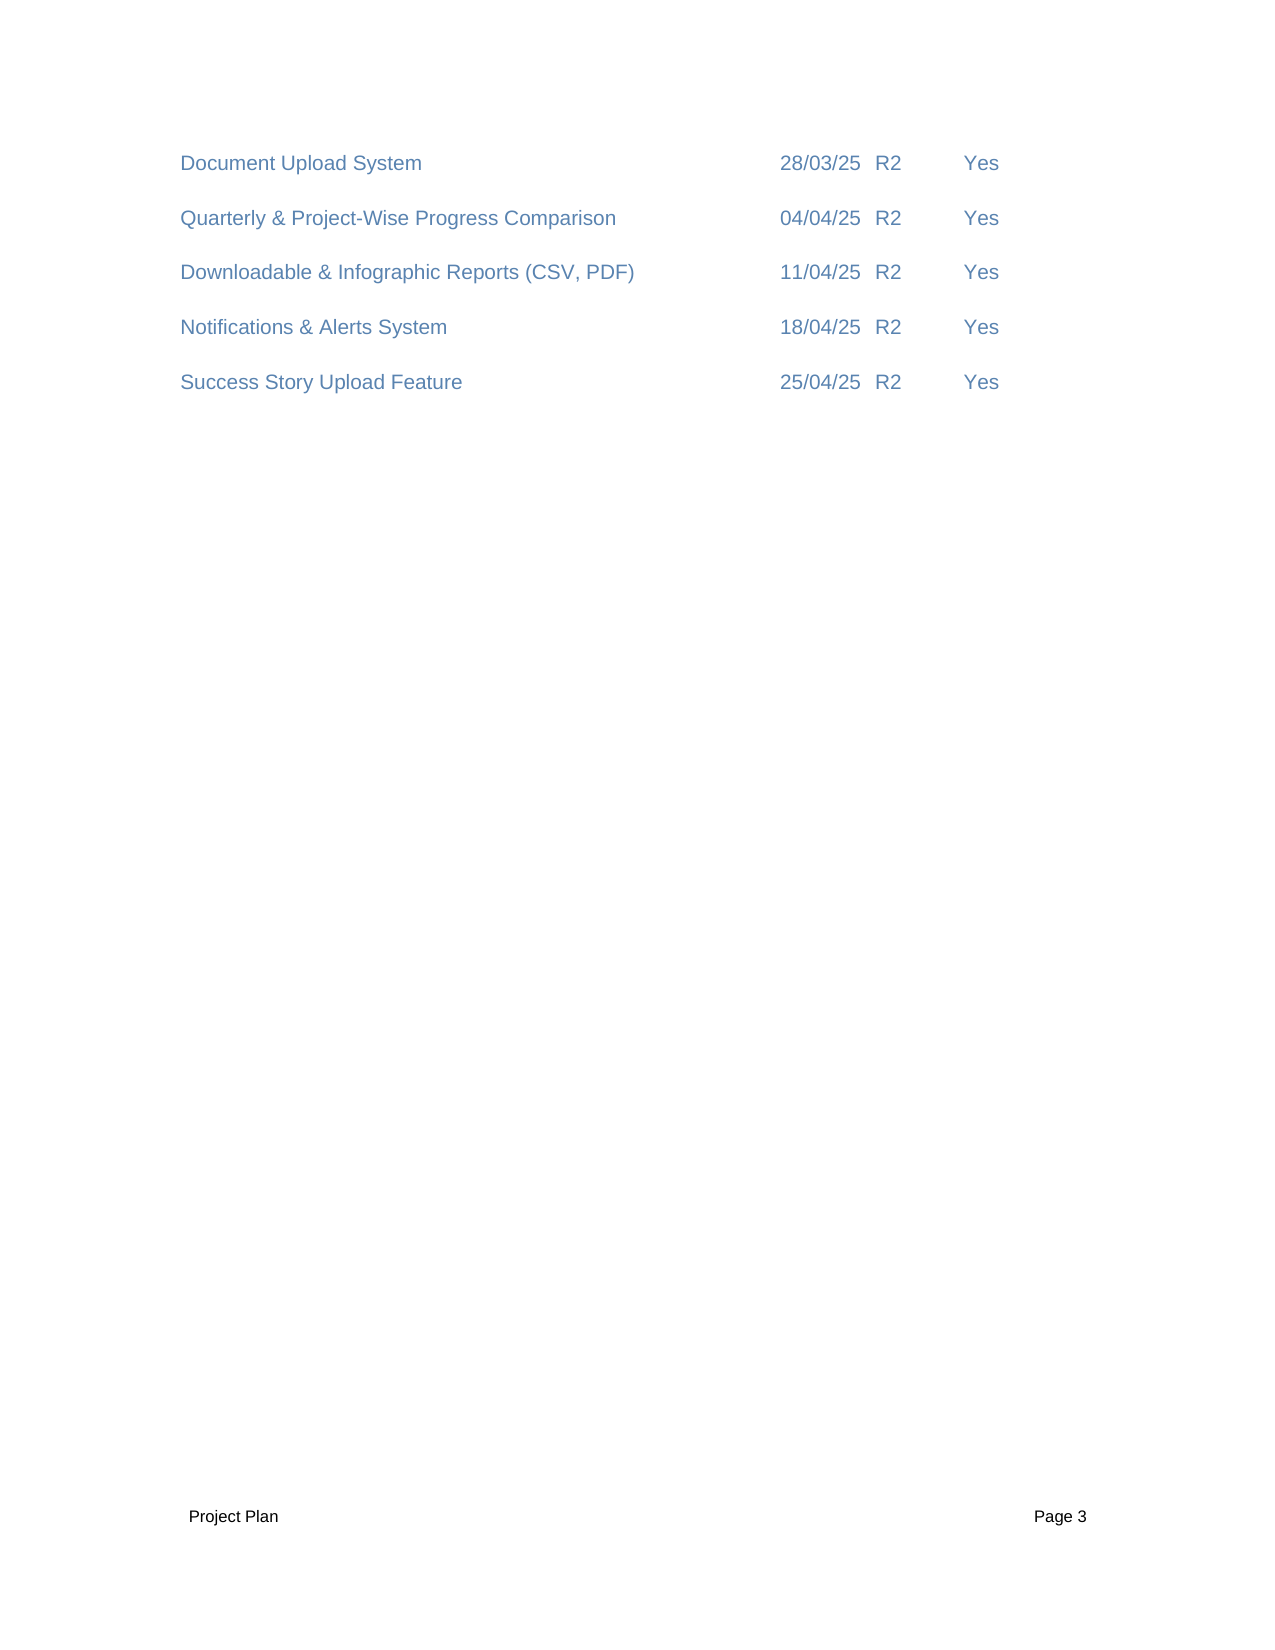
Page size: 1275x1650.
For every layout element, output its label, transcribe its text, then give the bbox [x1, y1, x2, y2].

table_cell Yes [960, 203, 1098, 257]
table_cell Yes [960, 312, 1098, 367]
table_cell 11/04/25 [777, 257, 872, 312]
table_cell Quarterly & Project-Wise Progress Comparison [177, 203, 777, 257]
table_cell Yes [960, 257, 1098, 312]
table_cell Yes [960, 367, 1098, 422]
table_cell R2 [872, 257, 960, 312]
table_cell R2 [872, 148, 960, 202]
table_cell Notifications & Alerts System [177, 312, 777, 367]
table_cell 25/04/25 [777, 367, 872, 422]
table_cell 28/03/25 [777, 148, 872, 202]
table_cell R2 [872, 203, 960, 257]
table_cell R2 [872, 312, 960, 367]
table_cell Downloadable & Infographic Reports (CSV, PDF) [177, 257, 777, 312]
table_cell 18/04/25 [777, 312, 872, 367]
table_cell Success Story Upload Feature [177, 367, 777, 422]
table_cell Document Upload System [177, 148, 777, 202]
table_cell 04/04/25 [777, 203, 872, 257]
table_cell R2 [872, 367, 960, 422]
table_cell Yes [960, 148, 1098, 202]
